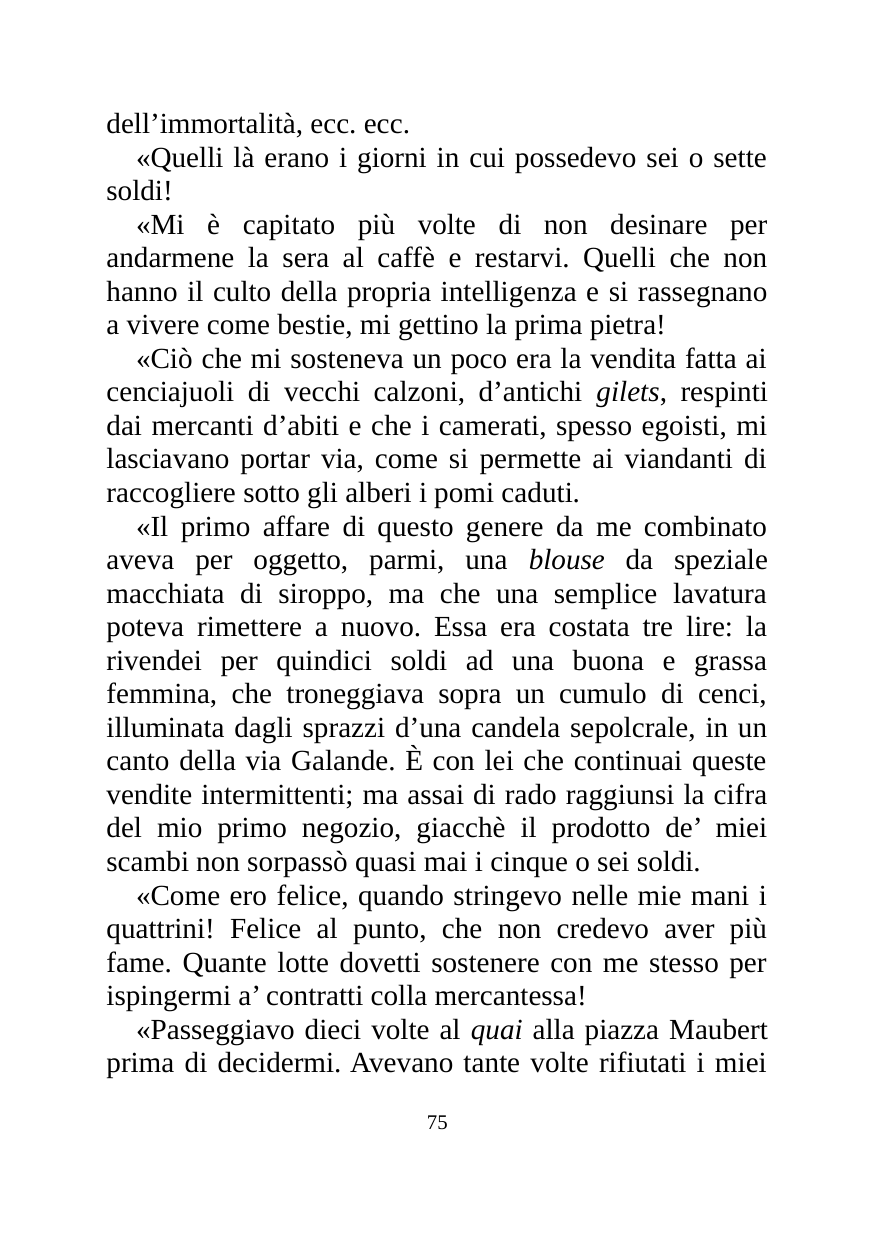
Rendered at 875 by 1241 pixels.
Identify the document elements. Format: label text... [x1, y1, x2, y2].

text «Come ero felice, quando stringevo nelle mie mani i quattrini! Felice al punto, che non credevo aver più fame. Quante lotte dovetti sostenere con me stesso per ispingermi a’ contratti colla mercantessa! [106, 878, 768, 1012]
text «Ciò che mi sosteneva un poco era la vendita fatta ai cenciajuoli di vecchi calzoni, d’antichi gilets, respinti dai mercanti d’abiti e che i camerati, spesso egoisti, mi lasciavano portar via, come si permette ai viandanti di raccogliere sotto gli alberi i pomi caduti. [106, 341, 768, 509]
text «Quelli là erano i giorni in cui possedevo sei o sette soldi! [106, 140, 768, 207]
text «Mi è capitato più volte di non desinare per andarmene la sera al caffè e restarvi. Quelli che non hanno il culto della propria intelligenza e si rassegnano a vivere come bestie, mi gettino la prima pietra! [106, 207, 768, 341]
text «Il primo affare di questo genere da me combinato aveva per oggetto, parmi, una blouse da speziale macchiata di siroppo, ma che una semplice lavatura poteva rimettere a nuovo. Essa era costata tre lire: la rivendei per quindici soldi ad una buona e grassa femmina, che troneggiava sopra un cumulo di cenci, illuminata dagli sprazzi d’una candela sepolcrale, in un canto della via Galande. È con lei che continuai queste vendite intermittenti; ma assai di rado raggiunsi la cifra del mio primo negozio, giacchè il prodotto de’ miei scambi non sorpassò quasi mai i cinque o sei soldi. [106, 509, 768, 878]
text dell’immortalità, ecc. ecc. [106, 106, 768, 140]
text «Passeggiavo dieci volte al quai alla piazza Maubert prima di decidermi. Avevano tante volte rifiutati i miei [106, 1012, 768, 1079]
